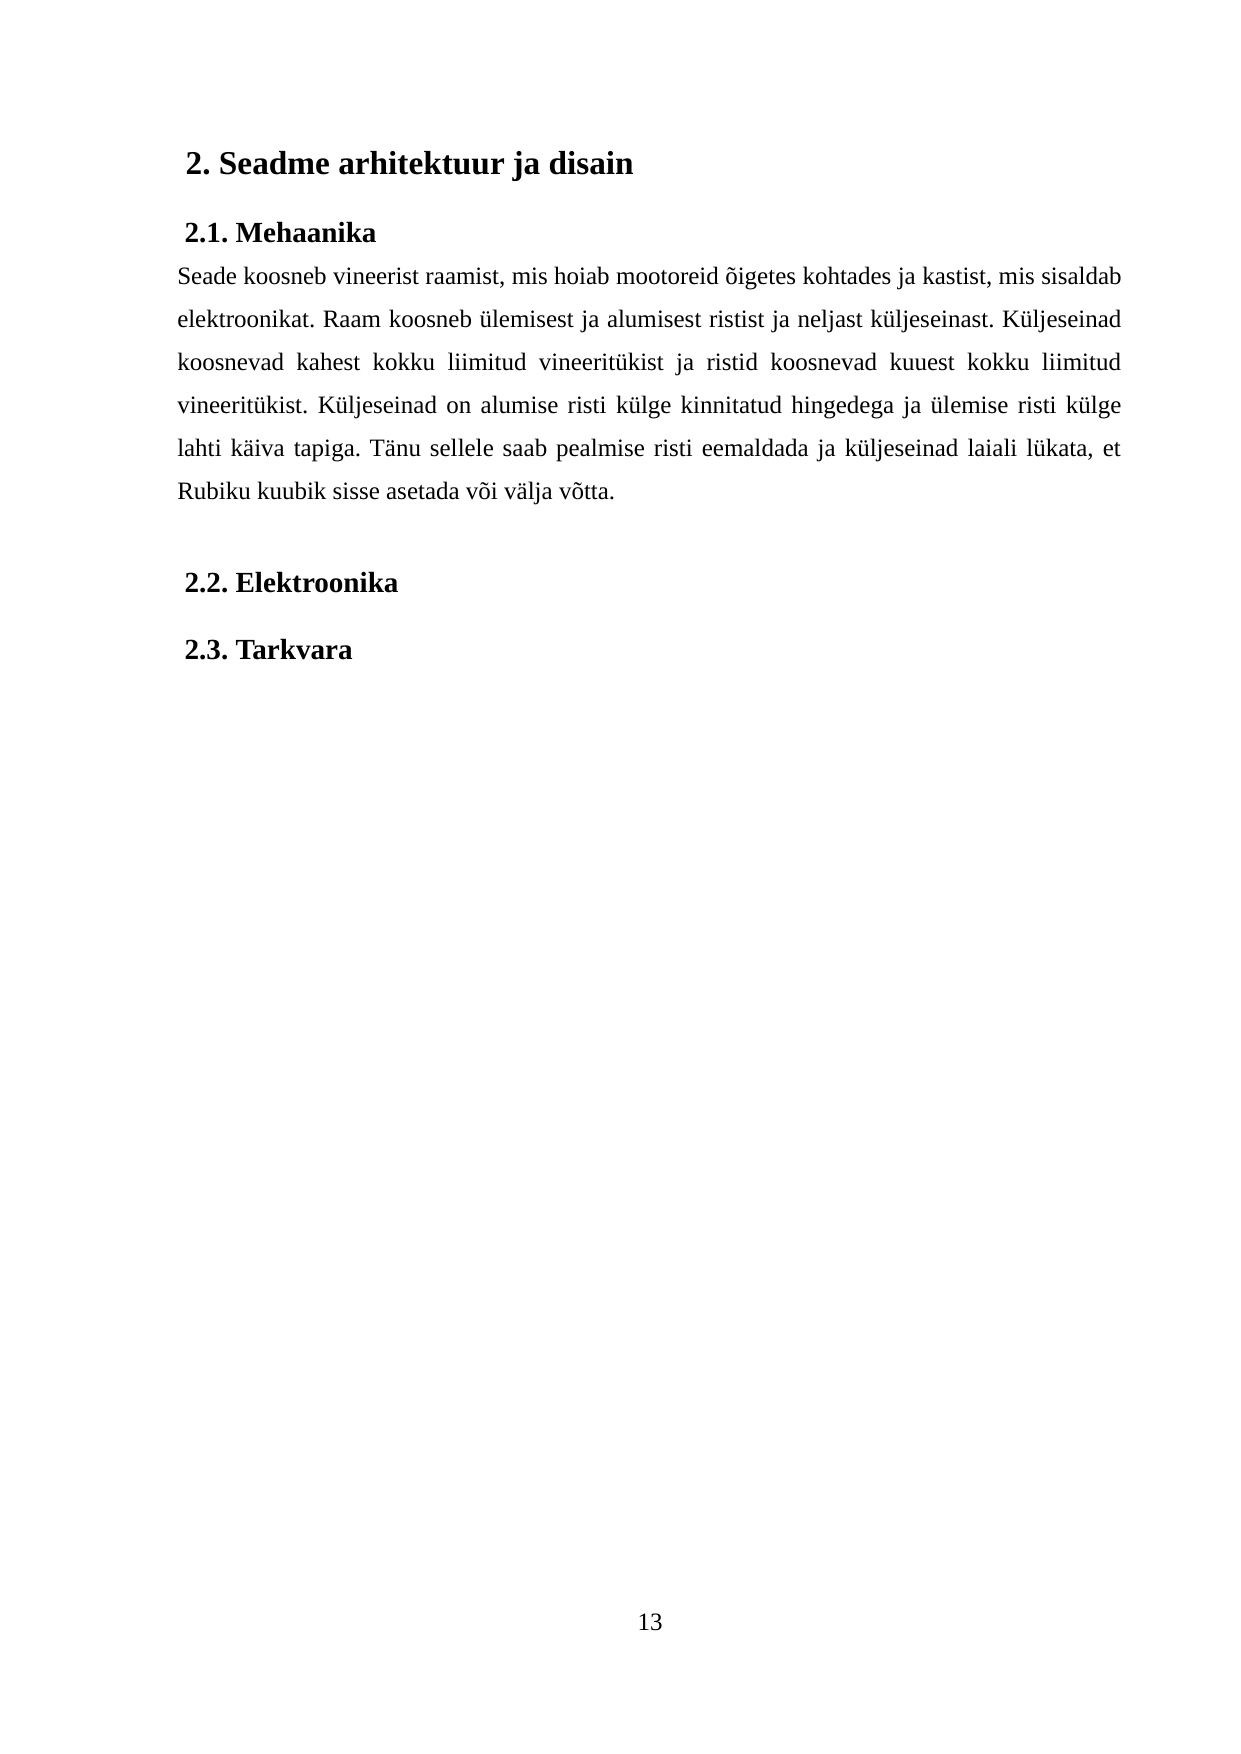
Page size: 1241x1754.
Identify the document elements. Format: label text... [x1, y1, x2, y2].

subtitle Elektroonika [177, 565, 1122, 599]
subtitle Seadme arhitektuur ja disain [177, 143, 1122, 181]
text Seade koosneb vineerist raamist, mis hoiab mootoreid õigetes kohtades ja kastist, mis sisaldab elektroonikat. Raam koosneb ülemisest ja alumisest ristist ja neljast küljeseinast. Küljeseinad koosnevad kahest kokku liimitud vineeritükist ja ristid koosnevad kuuest kokku liimitud vineeritükist. Küljeseinad on alumise risti külge kinnitatud hingedega ja ülemise risti külge lahti käiva tapiga. Tänu sellele saab pealmise risti eemaldada ja küljeseinad laiali lükata, et Rubiku kuubik sisse asetada või välja võtta. [177, 261, 1122, 505]
subtitle Tarkvara [177, 632, 1122, 666]
subtitle Mehaanika [177, 215, 1122, 248]
